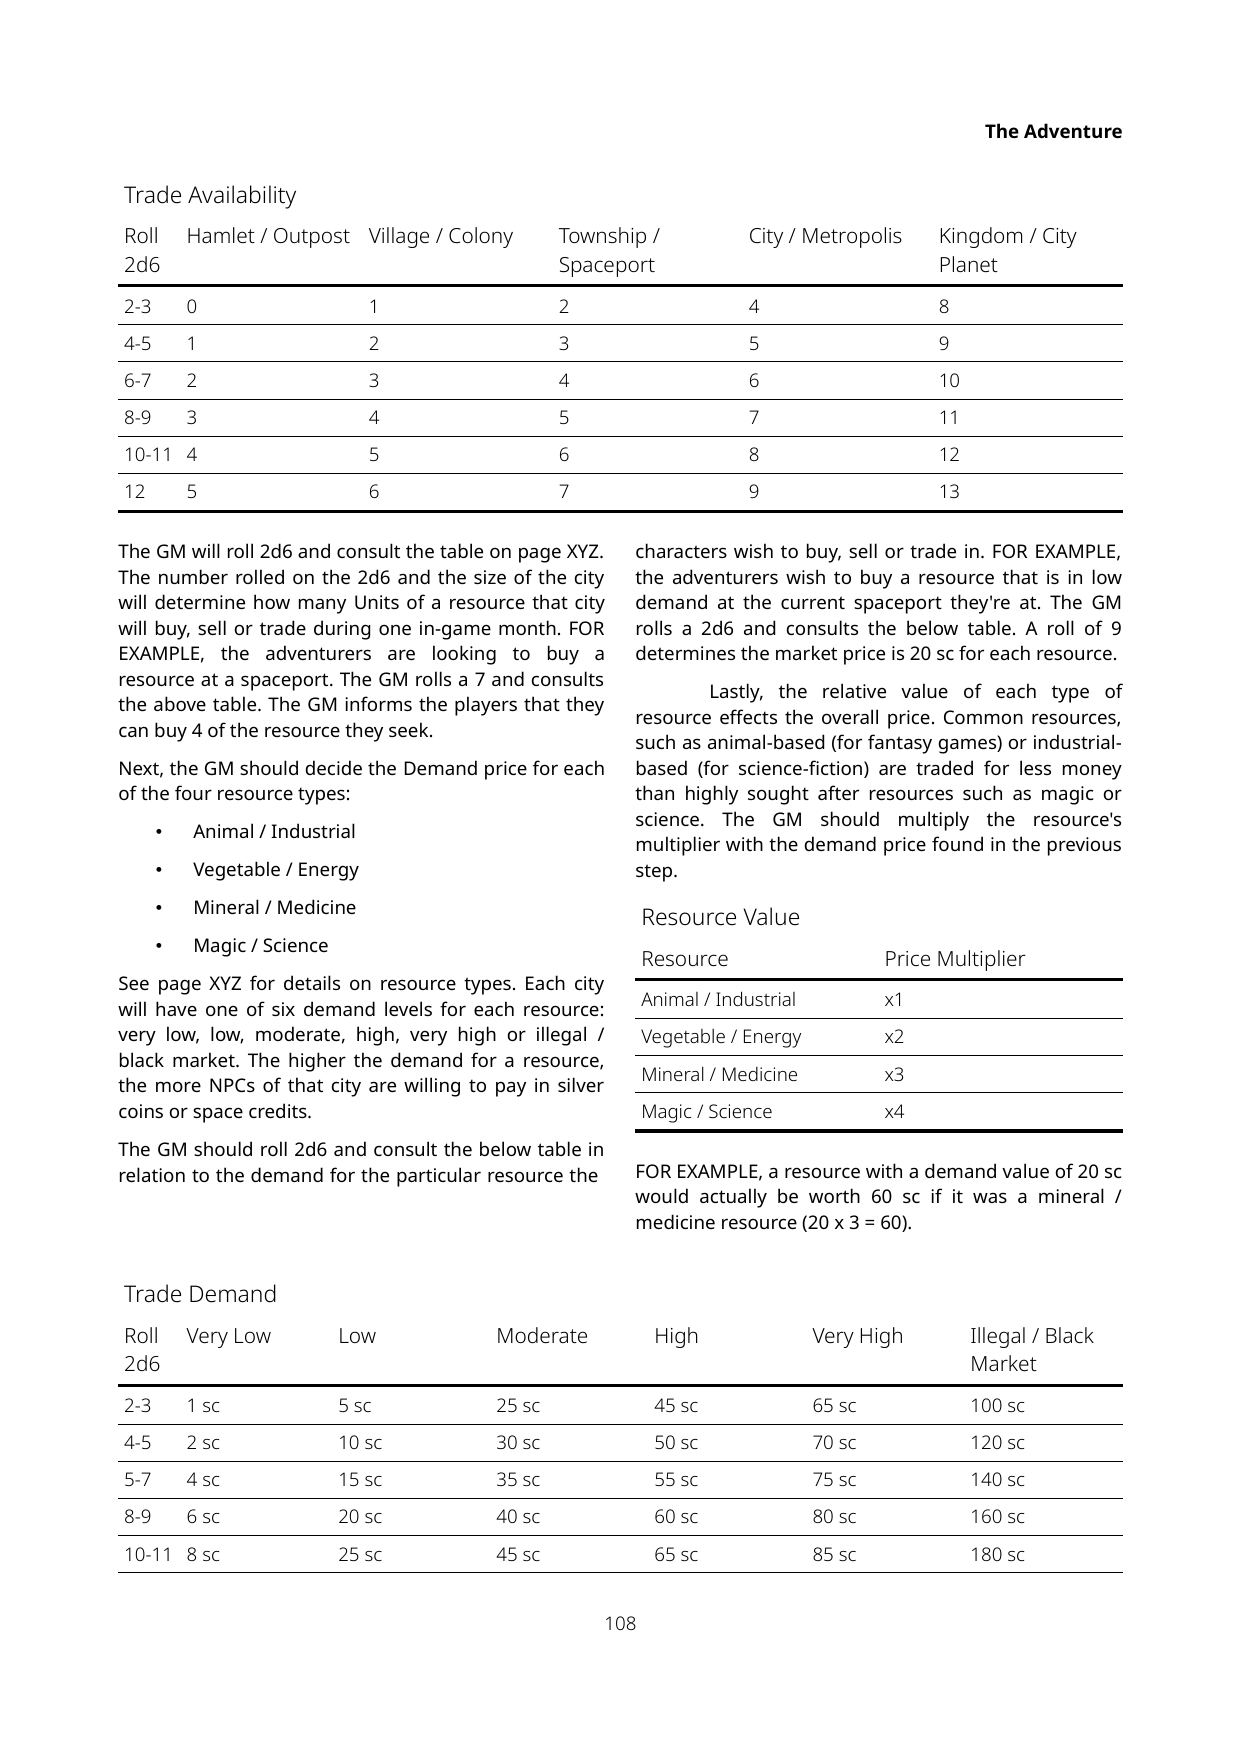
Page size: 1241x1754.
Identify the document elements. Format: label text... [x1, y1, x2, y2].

table_cell Roll 2d6 [118, 1315, 181, 1384]
table_cell 8 [933, 287, 1123, 324]
list Mineral / Medicine [156, 895, 605, 920]
table_cell x2 [879, 1019, 1122, 1055]
table_cell 2 sc [181, 1425, 332, 1461]
table_cell 4-5 [118, 325, 181, 361]
table_cell 4 sc [181, 1462, 332, 1498]
table_cell Very Low [181, 1315, 332, 1384]
table_cell Moderate [490, 1315, 648, 1384]
table_cell 100 sc [965, 1387, 1123, 1424]
table_cell Animal / Industrial [635, 981, 879, 1018]
table_header Trade Demand [118, 1273, 1123, 1315]
table_cell 8-9 [118, 400, 181, 436]
table_cell 2 [363, 325, 553, 361]
table_cell 160 sc [965, 1499, 1123, 1535]
table_cell 2 [181, 362, 363, 398]
table_cell 4-5 [118, 1425, 181, 1461]
table_cell 12 [118, 474, 181, 510]
table_cell 1 [363, 287, 553, 324]
table_cell 30 sc [490, 1425, 648, 1461]
text Next, the GM should decide the Demand price for each of the four resource types: [118, 755, 605, 806]
table_cell 85 sc [806, 1536, 964, 1572]
table_cell 8-9 [118, 1499, 181, 1535]
text Lastly, the relative value of each type of resource effects the overall price. Common resources, such as animal-based (for fantasy games) or industrial-based (for science-fiction) are traded for less money than highly sought after resources such as magic or science. The GM should multiply the resource's multiplier with the demand price found in the previous step. [635, 678, 1122, 883]
table_cell 35 sc [490, 1462, 648, 1498]
table_cell 12 [933, 437, 1123, 473]
table_cell Township / Spaceport [553, 216, 743, 284]
table_cell 5 sc [333, 1387, 490, 1424]
table_cell x4 [879, 1093, 1122, 1129]
table_cell 2-3 [118, 287, 181, 324]
table_cell 8 [743, 437, 933, 473]
table_cell 7 [553, 474, 743, 510]
table_cell 65 sc [649, 1536, 806, 1572]
table_cell 2-3 [118, 1387, 181, 1424]
table_cell 1 sc [181, 1387, 332, 1424]
table_cell High [649, 1315, 806, 1384]
table_cell Illegal / Black Market [965, 1315, 1123, 1384]
table_cell 15 sc [333, 1462, 490, 1498]
table_cell 60 sc [649, 1499, 806, 1535]
table_cell 6 [363, 474, 553, 510]
table_cell Magic / Science [635, 1093, 879, 1129]
table_cell 6 [743, 362, 933, 398]
table_cell 8 sc [181, 1536, 332, 1572]
table_cell 7 [743, 400, 933, 436]
table_cell Village / Colony [363, 216, 553, 284]
table_cell 3 [181, 400, 363, 436]
table_header Resource Value [635, 895, 1122, 938]
table_cell Kingdom / City Planet [933, 216, 1123, 284]
table_cell 3 [553, 325, 743, 361]
table_cell Roll 2d6 [118, 216, 181, 284]
table_cell Very High [806, 1315, 964, 1384]
table_cell 140 sc [965, 1462, 1123, 1498]
table_cell 80 sc [806, 1499, 964, 1535]
table_header Trade Availability [118, 173, 1123, 216]
table_cell Mineral / Medicine [635, 1056, 879, 1092]
table_cell 3 [363, 362, 553, 398]
list Vegetable / Energy [156, 857, 605, 882]
table_cell 0 [181, 287, 363, 324]
table_cell 4 [181, 437, 363, 473]
table_cell City / Metropolis [743, 216, 933, 284]
list Animal / Industrial [156, 819, 605, 844]
text See page XYZ for details on resource types. Each city will have one of six demand levels for each resource: very low, low, moderate, high, very high or illegal / black market. The higher the demand for a resource, the more NPCs of that city are willing to pay in silver coins or space credits. [118, 971, 605, 1124]
table_cell 6-7 [118, 362, 181, 398]
table_cell 45 sc [490, 1536, 648, 1572]
table_cell 50 sc [649, 1425, 806, 1461]
table_cell 10-11 [118, 437, 181, 473]
table_cell x3 [879, 1056, 1122, 1092]
table_cell 13 [933, 474, 1123, 510]
table_cell 70 sc [806, 1425, 964, 1461]
table_cell 4 [743, 287, 933, 324]
table_cell 55 sc [649, 1462, 806, 1498]
table_cell 10 [933, 362, 1123, 398]
table_cell 65 sc [806, 1387, 964, 1424]
table_cell x1 [879, 981, 1122, 1018]
table_cell 20 sc [333, 1499, 490, 1535]
table_cell 9 [933, 325, 1123, 361]
text characters wish to buy, sell or trade in. FOR EXAMPLE, the adventurers wish to buy a resource that is in low demand at the current spaceport they're at. The GM rolls a 2d6 and consults the below table. A roll of 9 determines the market price is 20 sc for each resource. [635, 538, 1122, 666]
table_cell 5 [553, 400, 743, 436]
table_cell 40 sc [490, 1499, 648, 1535]
text The GM should roll 2d6 and consult the below table in relation to the demand for the particular resource the [118, 1136, 605, 1213]
table_cell 4 [363, 400, 553, 436]
table_cell 25 sc [333, 1536, 490, 1572]
text The GM will roll 2d6 and consult the table on page XYZ. The number rolled on the 2d6 and the size of the city will determine how many Units of a resource that city will buy, sell or trade during one in-game month. FOR EXAMPLE, the adventurers are looking to buy a resource at a spaceport. The GM rolls a 7 and consults the above table. The GM informs the players that they can buy 4 of the resource they seek. [118, 538, 605, 743]
table_cell Hamlet / Outpost [181, 216, 363, 284]
table_cell Resource [635, 938, 879, 978]
table_cell 120 sc [965, 1425, 1123, 1461]
table_cell 180 sc [965, 1536, 1123, 1572]
table_cell 1 [181, 325, 363, 361]
table_cell 4 [553, 362, 743, 398]
table_cell 6 [553, 437, 743, 473]
table_cell 2 [553, 287, 743, 324]
table_cell 11 [933, 400, 1123, 436]
table_cell 10 sc [333, 1425, 490, 1461]
table_cell Vegetable / Energy [635, 1019, 879, 1055]
table_cell 10-11 [118, 1536, 181, 1572]
table_cell 6 sc [181, 1499, 332, 1535]
table_cell 5 [181, 474, 363, 510]
table_cell 9 [743, 474, 933, 510]
table_cell 5-7 [118, 1462, 181, 1498]
table_cell 75 sc [806, 1462, 964, 1498]
table_cell 5 [743, 325, 933, 361]
table_cell 5 [363, 437, 553, 473]
table_cell 45 sc [649, 1387, 806, 1424]
text FOR EXAMPLE, a resource with a demand value of 20 sc would actually be worth 60 sc if it was a mineral / medicine resource (20 x 3 = 60). [635, 1133, 1122, 1234]
table_cell Low [333, 1315, 490, 1384]
table_cell Price Multiplier [879, 938, 1122, 978]
list Magic / Science [156, 933, 605, 958]
table_cell 25 sc [490, 1387, 648, 1424]
